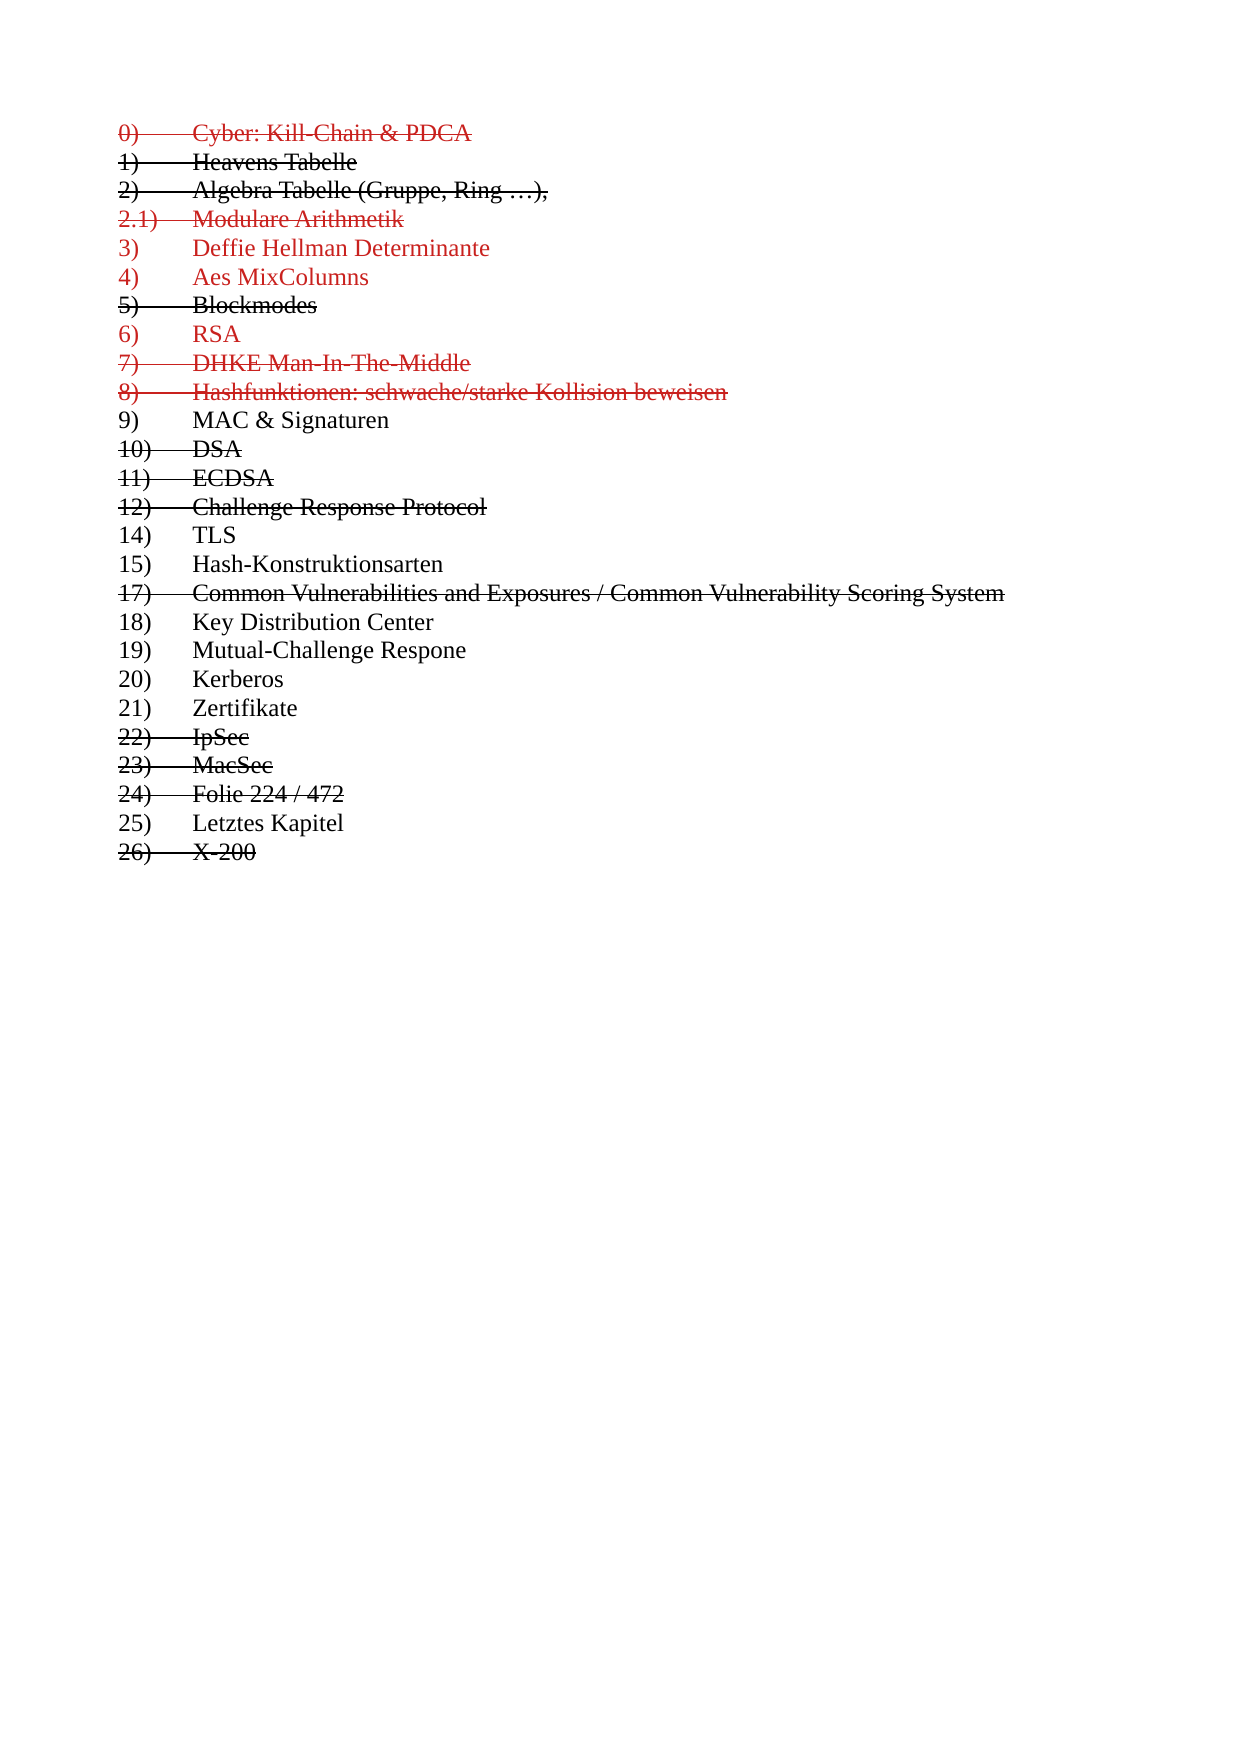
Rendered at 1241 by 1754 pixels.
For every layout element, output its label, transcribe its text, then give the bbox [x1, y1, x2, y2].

text 19) Mutual-Challenge Respone [118, 636, 1122, 664]
text 15) Hash-Konstruktionsarten [118, 549, 1122, 578]
text 25) Letztes Kapitel [118, 808, 1122, 837]
text 23) MacSec [118, 751, 1122, 779]
text 3) Deffie Hellman Determinante [118, 233, 1122, 262]
text 14) TLS [118, 521, 1122, 549]
text 2.1) Modulare Arithmetik [118, 204, 1122, 233]
text 17) Common Vulnerabilities and Exposures / Common Vulnerability Scoring System [118, 578, 1122, 607]
text 8) Hashfunktionen: schwache/starke Kollision beweisen [118, 377, 1122, 406]
text 1) Heavens Tabelle [118, 147, 1122, 176]
text 18) Key Distribution Center [118, 607, 1122, 636]
text 6) RSA [118, 319, 1122, 348]
text 10) DSA [118, 434, 1122, 463]
text 4) Aes MixColumns [118, 262, 1122, 291]
text 9) MAC & Signaturen [118, 406, 1122, 434]
text 20) Kerberos [118, 664, 1122, 693]
text 22) IpSec [118, 722, 1122, 751]
text 11) ECDSA [118, 463, 1122, 492]
text 24) Folie 224 / 472 [118, 779, 1122, 808]
text 5) Blockmodes [118, 291, 1122, 319]
text 2) Algebra Tabelle (Gruppe, Ring …), [118, 176, 1122, 204]
text 7) DHKE Man-In-The-Middle [118, 348, 1122, 377]
text 26) X-200 [118, 837, 1122, 866]
text 0) Cyber: Kill-Chain & PDCA [118, 118, 1122, 147]
text 12) Challenge Response Protocol [118, 492, 1122, 521]
text 21) Zertifikate [118, 693, 1122, 722]
